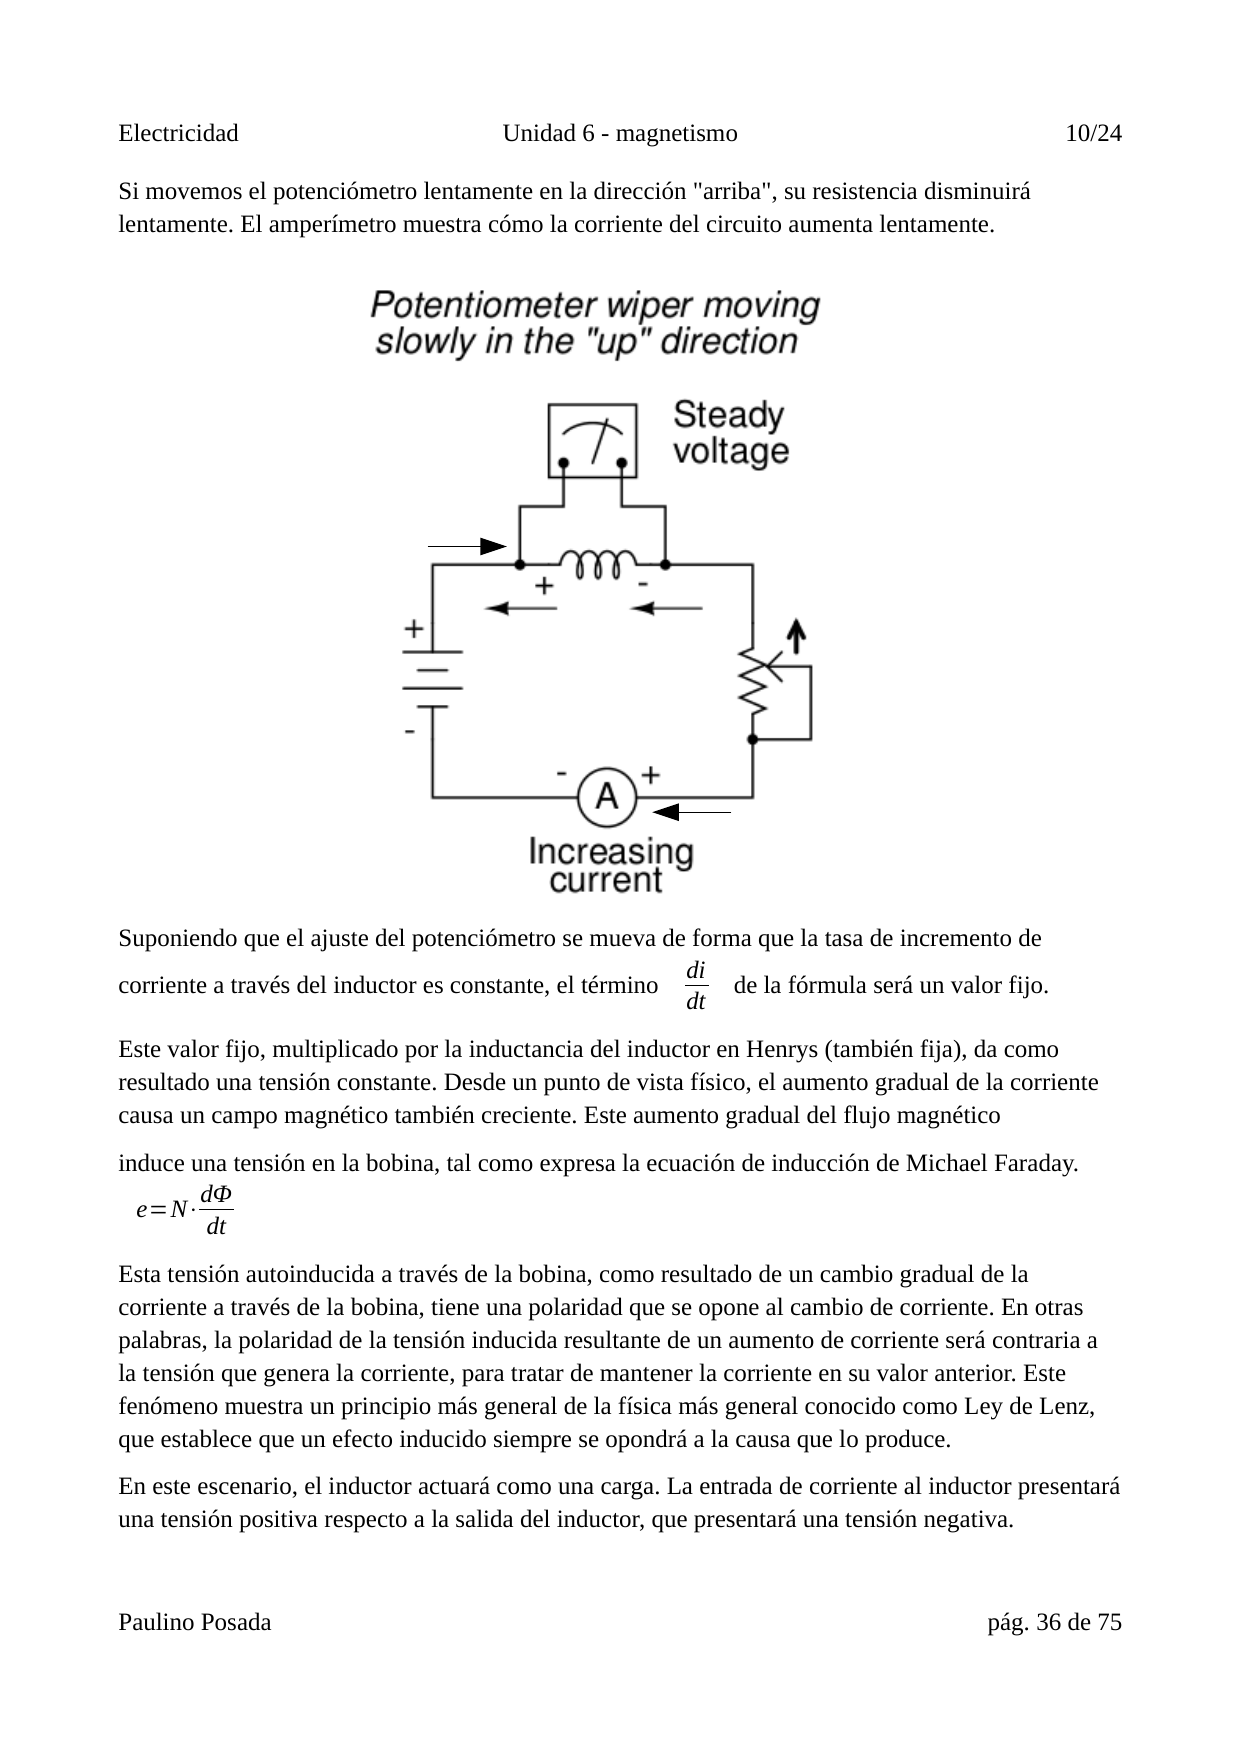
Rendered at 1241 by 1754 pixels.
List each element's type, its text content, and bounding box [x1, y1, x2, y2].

text Este valor fijo, multiplicado por la inductancia del inductor en Henrys (también fija), da como resultado una tensión constante. Desde un punto de vista físico, el aumento gradual de la corriente causa un campo magnético también creciente. Este aumento gradual del flujo magnético [118, 1034, 1122, 1129]
text Esta tensión autoinducida a través de la bobina, como resultado de un cambio gradual de la corriente a través de la bobina, tiene una polaridad que se opone al cambio de corriente. En otras palabras, la polaridad de la tensión inducida resultante de un aumento de corriente será contraria a la tensión que genera la corriente, para tratar de mantener la corriente en su valor anterior. Este fenómeno muestra un principio más general de la física más general conocido como Ley de Lenz, que establece que un efecto inducido siempre se opondrá a la causa que lo produce. [118, 1259, 1122, 1453]
text En este escenario, el inductor actuará como una carga. La entrada de corriente al inductor presentará una tensión positiva respecto a la salida del inductor, que presentará una tensión negativa. [118, 1471, 1122, 1533]
text induce una tensión en la bobina, tal como expresa la ecuación de inducción de Michael Faraday. [118, 1148, 1122, 1240]
picture [354, 275, 858, 906]
text Si movemos el potenciómetro lentamente en la dirección "arriba", su resistencia disminuirá lentamente. El amperímetro muestra cómo la corriente del circuito aumenta lentamente. [118, 176, 1122, 238]
text Suponiendo que el ajuste del potenciómetro se mueva de forma que la tasa de incremento de corriente a través del inductor es constante, el término de la fórmula será un valor fijo. [118, 923, 1122, 1015]
